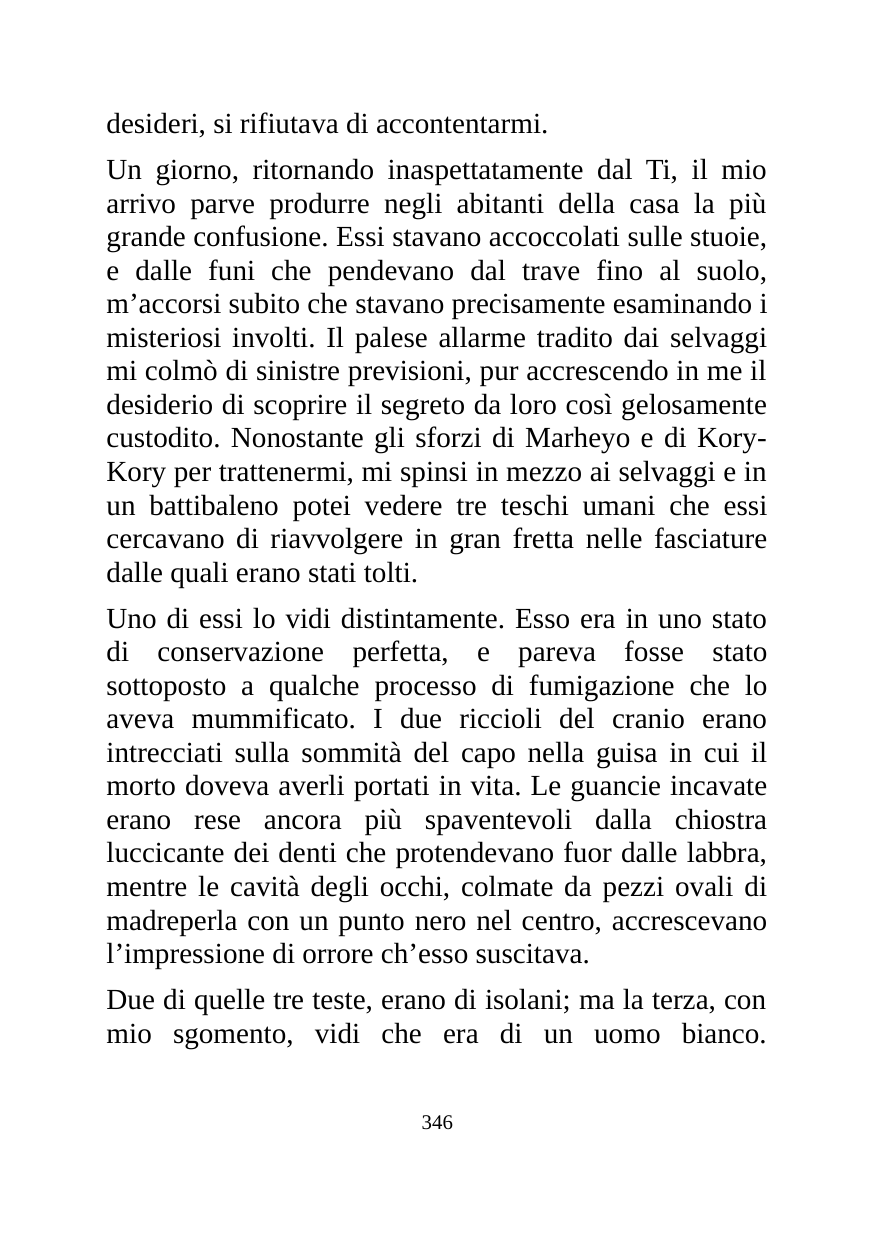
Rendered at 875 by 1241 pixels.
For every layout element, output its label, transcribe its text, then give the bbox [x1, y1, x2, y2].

text Uno di essi lo vidi distintamente. Esso era in uno stato di conservazione perfetta, e pareva fosse stato sottoposto a qualche processo di fumigazione che lo aveva mummificato. I due riccioli del cranio erano intrecciati sulla sommità del capo nella guisa in cui il morto doveva averli portati in vita. Le guancie incavate erano rese ancora più spaventevoli dalla chiostra luccicante dei denti che protendevano fuor dalle labbra, mentre le cavità degli occhi, colmate da pezzi ovali di madreperla con un punto nero nel centro, accrescevano l’impressione di orrore ch’esso suscitava. [106, 601, 768, 970]
text Un giorno, ritornando inaspettatamente dal Ti, il mio arrivo parve produrre negli abitanti della casa la più grande confusione. Essi stavano accoccolati sulle stuoie, e dalle funi che pendevano dal trave fino al suolo, m’accorsi subito che stavano precisamente esaminando i misteriosi involti. Il palese allarme tradito dai selvaggi mi colmò di sinistre previsioni, pur accrescendo in me il desiderio di scoprire il segreto da loro così gelosamente custodito. Nonostante gli sforzi di Marheyo e di Kory-Kory per trattenermi, mi spinsi in mezzo ai selvaggi e in un battibaleno potei vedere tre teschi umani che essi cercavano di riavvolgere in gran fretta nelle fasciature dalle quali erano stati tolti. [106, 152, 768, 588]
text Due di quelle tre teste, erano di isolani; ma la terza, con mio sgomento, vidi che era di un uomo bianco. [106, 982, 768, 1049]
text desideri, si rifiutava di accontentarmi. [106, 106, 768, 140]
